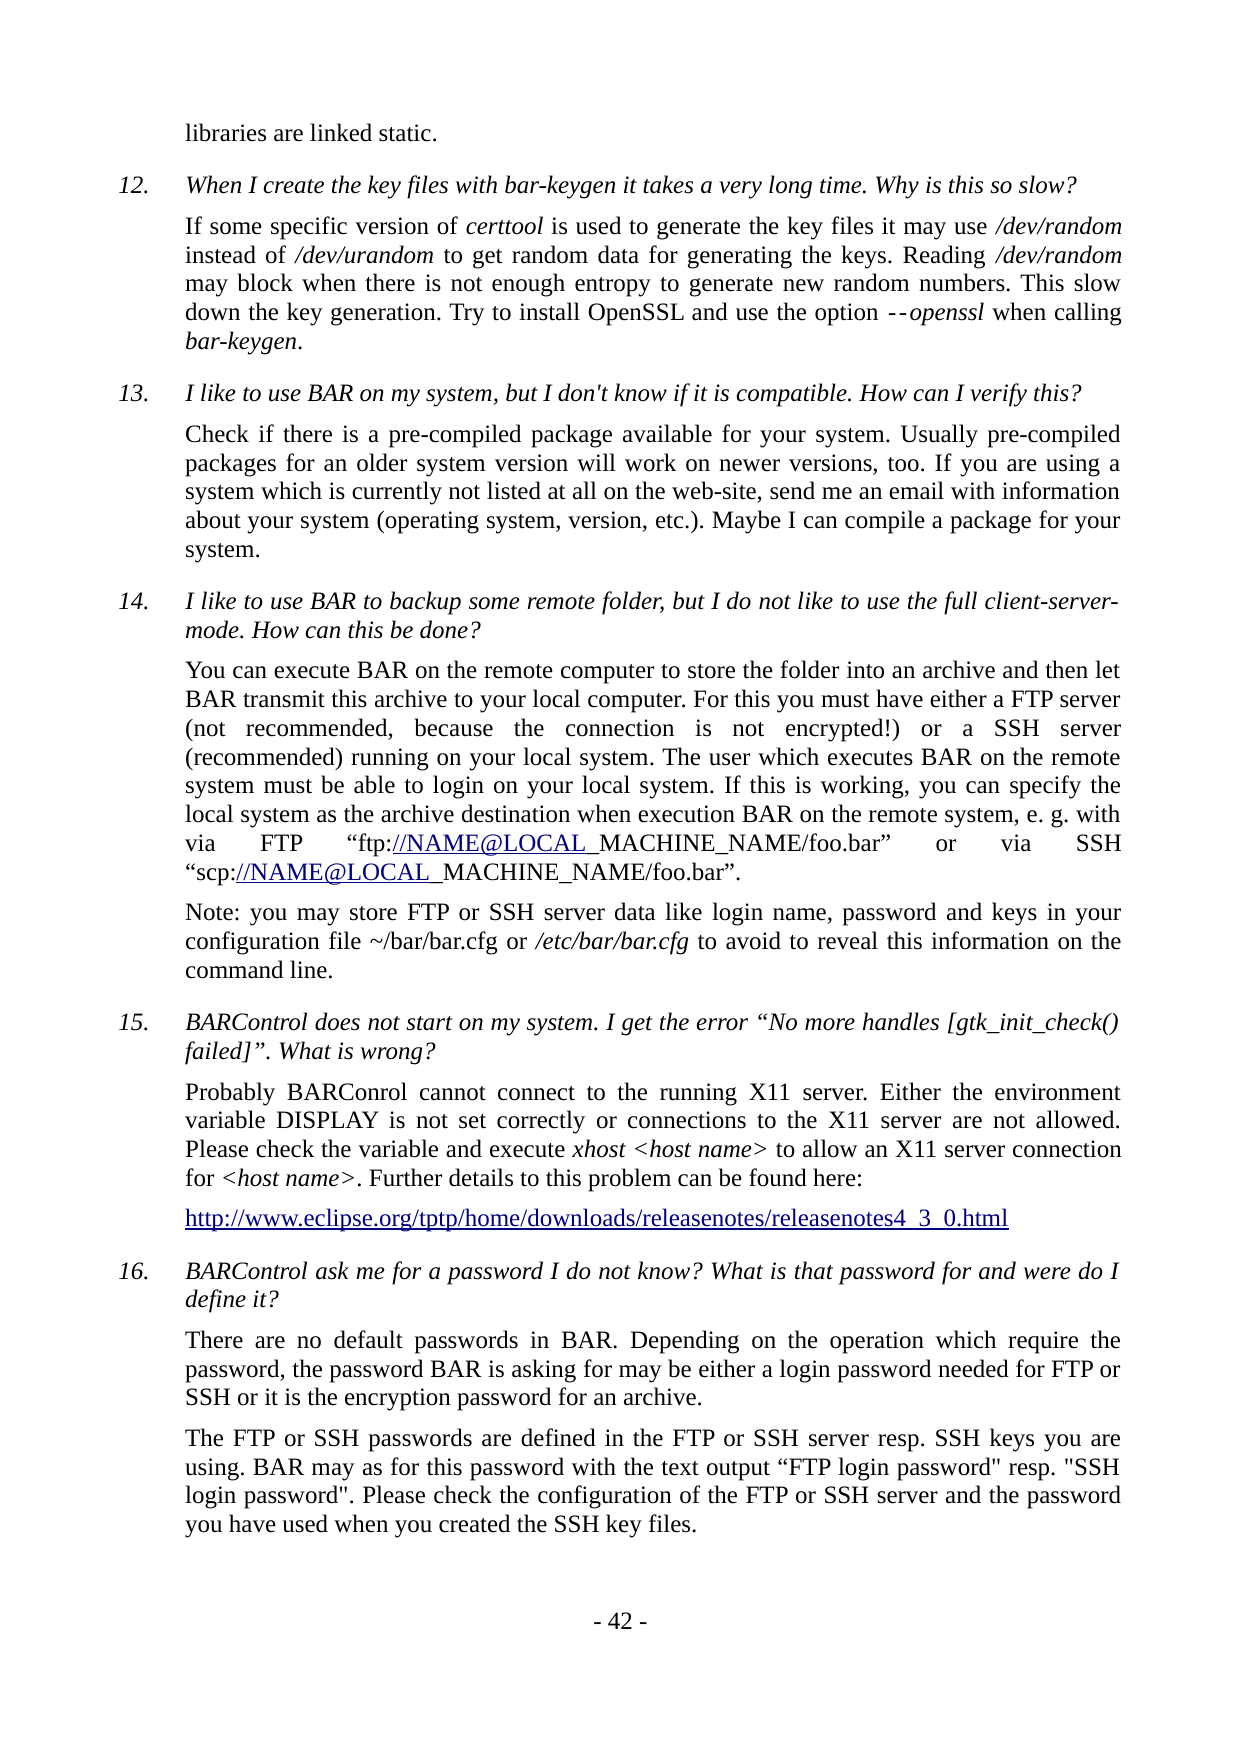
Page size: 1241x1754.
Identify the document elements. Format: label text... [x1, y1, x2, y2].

text There are no default passwords in BAR. Depending on the operation which require the password, the password BAR is asking for may be either a login password needed for FTP or SSH or it is the encryption password for an archive. [185, 1325, 1122, 1411]
text The FTP or SSH passwords are defined in the FTP or SSH server resp. SSH keys you are using. BAR may as for this password with the text output “FTP login password" resp. "SSH login password". Please check the configuration of the FTP or SSH server and the password you have used when you created the SSH key files. [185, 1423, 1122, 1538]
list When I create the key files with bar-keygen it takes a very long time. Why is this so slow? [118, 171, 1122, 199]
list BARControl does not start on my system. I get the error “No more handles [gtk_init_check() failed]”. What is wrong? [118, 1007, 1122, 1065]
text http://www.eclipse.org/tptp/home/downloads/releasenotes/releasenotes4_3_0.html [185, 1203, 1122, 1232]
text If some specific version of certtool is used to generate the key files it may use /dev/random instead of /dev/urandom to get random data for generating the keys. Reading /dev/random may block when there is not enough entropy to generate new random numbers. This slow down the key generation. Try to install OpenSSL and use the option ‑‑openssl when calling bar-keygen. [185, 211, 1122, 355]
text You can execute BAR on the remote computer to store the folder into an archive and then let BAR transmit this archive to your local computer. For this you must have either a FTP server (not recommended, because the connection is not encrypted!) or a SSH server (recommended) running on your local system. The user which executes BAR on the remote system must be able to login on your local system. If this is working, you can specify the local system as the archive destination when execution BAR on the remote system, e. g. with via FTP “ftp://NAME@LOCAL_MACHINE_NAME/foo.bar” or via SSH “scp://NAME@LOCAL_MACHINE_NAME/foo.bar”. [185, 656, 1122, 886]
list I like to use BAR to backup some remote folder, but I do not like to use the full client-server-mode. How can this be done? [118, 586, 1122, 644]
text Note: you may store FTP or SSH server data like login name, password and keys in your configuration file ~/bar/bar.cfg or /etc/bar/bar.cfg to avoid to reveal this information on the command line. [185, 897, 1122, 984]
list BARControl ask me for a password I do not know? What is that password for and were do I define it? [118, 1256, 1122, 1313]
text libraries are linked static. [185, 118, 1122, 147]
list I like to use BAR on my system, but I don't know if it is compatible. How can I verify this? [118, 378, 1122, 407]
text Check if there is a pre-compiled package available for your system. Usually pre-compiled packages for an older system version will work on newer versions, too. If you are using a system which is currently not listed at all on the web-site, send me an email with information about your system (operating system, version, etc.). Maybe I can compile a package for your system. [185, 419, 1122, 563]
text Probably BARConrol cannot connect to the running X11 server. Either the environment variable DISPLAY is not set correctly or connections to the X11 server are not allowed. Please check the variable and execute xhost <host name> to allow an X11 server connection for <host name>. Further details to this problem can be found here: [185, 1077, 1122, 1192]
